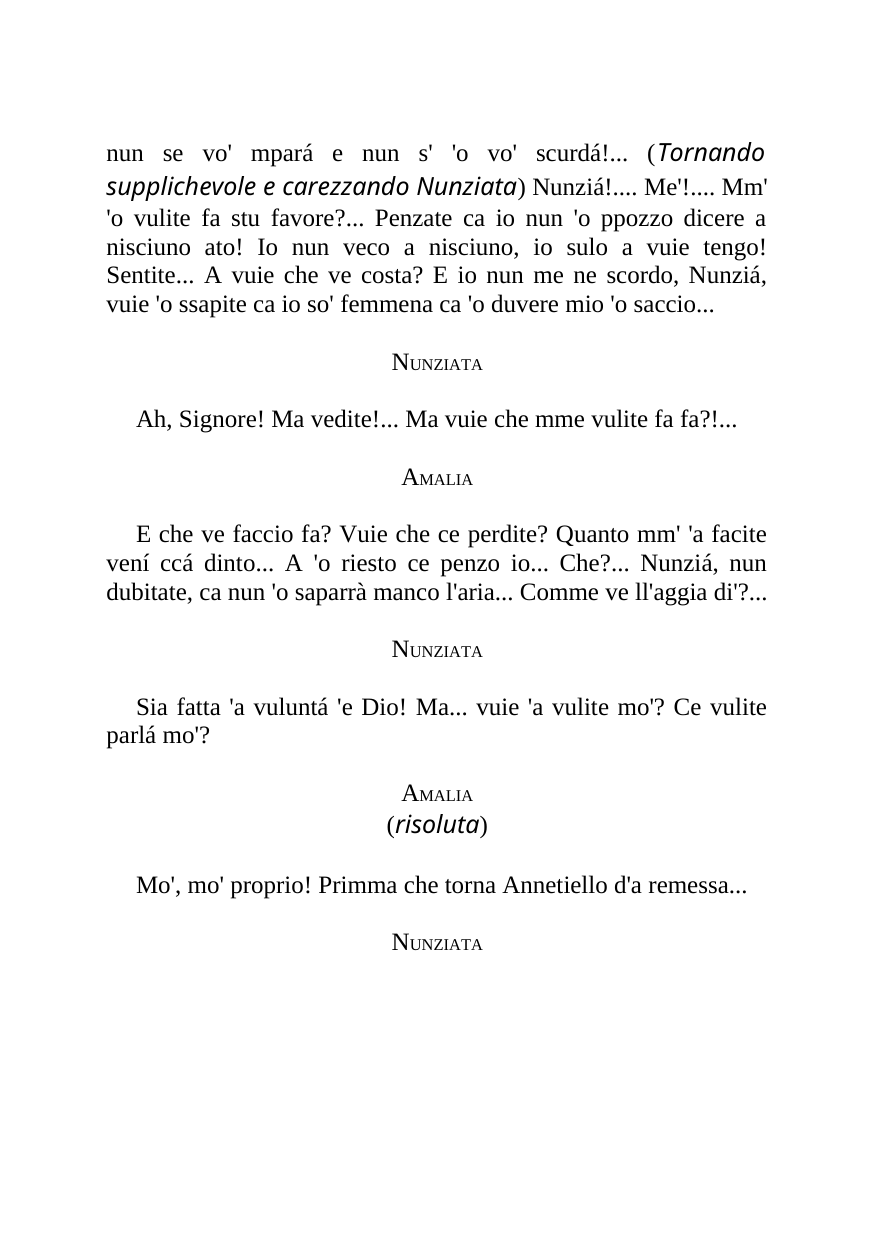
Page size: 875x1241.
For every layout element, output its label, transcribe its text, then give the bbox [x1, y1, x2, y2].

text Nunziata [106, 347, 768, 376]
text Amalia [106, 778, 768, 807]
text E che ve faccio fa? Vuie che ce perdite? Quanto mm' 'a facite vení ccá dinto... A 'o riesto ce penzo io... Che?... Nunziá, nun dubitate, ca nun 'o saparrà manco l'aria... Comme ve ll'aggia di'?... [106, 519, 768, 606]
text Mo', mo' proprio! Primma che torna Annetiello d'a remessa... [106, 870, 768, 898]
text Ah, Signore! Ma vedite!... Ma vuie che mme vulite fa fa?!... [106, 404, 768, 433]
text Sia fatta 'a vuluntá 'e Dio! Ma... vuie 'a vulite mo'? Ce vulite parlá mo'? [106, 692, 768, 749]
text Amalia [106, 462, 768, 491]
text (risoluta) [106, 807, 768, 841]
text Nunziata [106, 634, 768, 663]
text Nunziata [106, 927, 768, 956]
text nun se vo' mpará e nun s' 'o vo' scurdá!... (Tornando supplichevole e carezzando Nunziata) Nunziá!.... Me'!.... Mm' 'o vulite fa stu favore?... Penzate ca io nun 'o ppozzo dicere a nisciuno ato! Io nun veco a nisciuno, io sulo a vuie tengo! Sentite... A vuie che ve costa? E io nun me ne scordo, Nunziá, vuie 'o ssapite ca io so' femmena ca 'o duvere mio 'o saccio... [106, 135, 768, 318]
